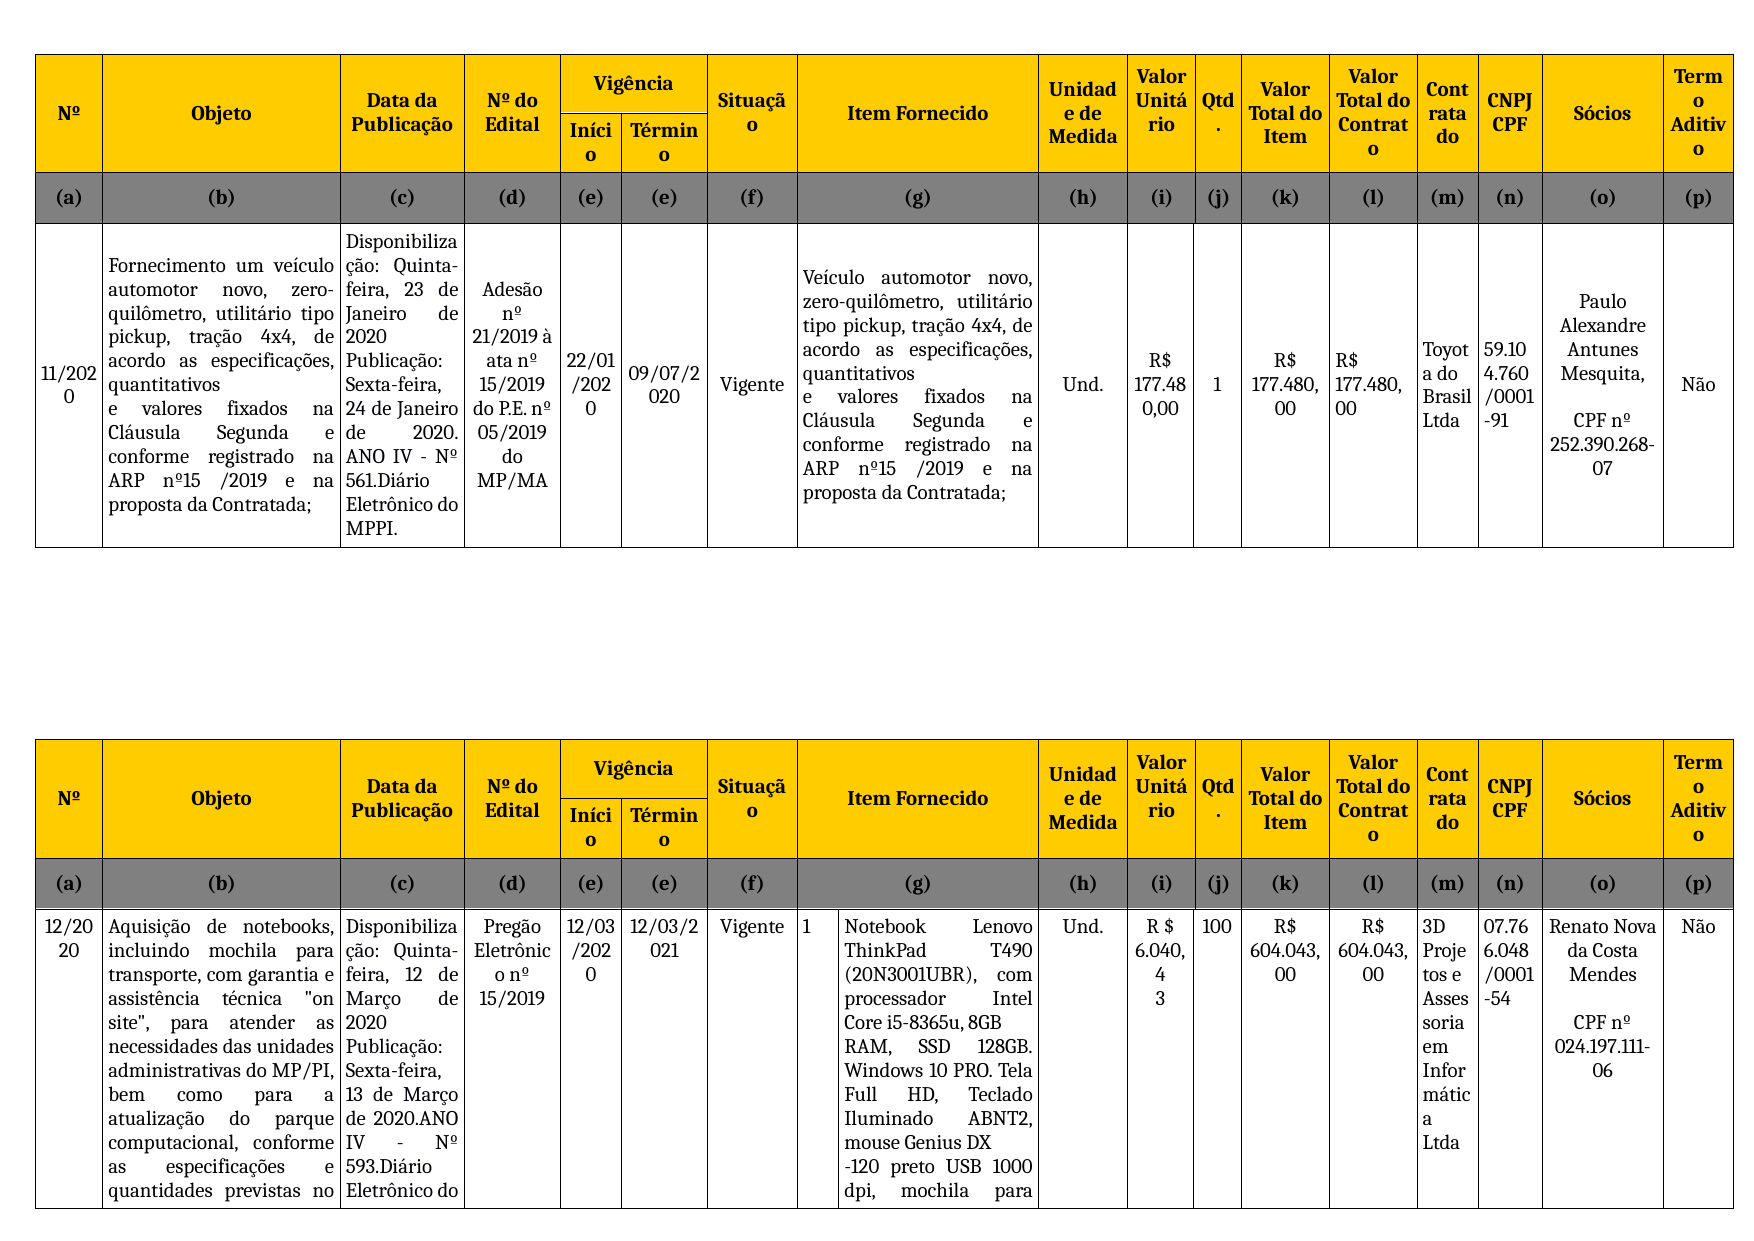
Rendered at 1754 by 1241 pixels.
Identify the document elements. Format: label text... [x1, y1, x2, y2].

table_cell Vigente [708, 910, 797, 1208]
table_cell Início [561, 799, 621, 858]
table_cell Fornecimento um veículo automotor novo, zero-quilômetro, utilitário tipo pickup, tração 4x4, de acordo as especificações, quantitativos e valores fixados na Cláusula Segunda e conforme registrado na ARP nº15 /2019 e na proposta da Contratada; [103, 224, 340, 547]
table_header Valor Total do Item [1242, 55, 1329, 172]
table_cell Aquisição de notebooks, incluindo mochila para transporte, com garantia e assistência técnica "on site", para atender as necessidades das unidades administrativas do MP/PI, bem como para a atualização do parque computacional, conforme as especificações e quantidades previstas no [103, 910, 340, 1208]
table_header Termo Aditivo [1664, 740, 1733, 858]
table_cell (f) [708, 173, 797, 223]
table_cell Disponibilização: Quinta-feira, 12 de Março de 2020 Publicação: Sexta-feira, 13 de Março de 2020.ANO IV - Nº 593.Diário Eletrônico do [341, 910, 464, 1208]
table_cell Veículo automotor novo, zero-quilômetro, utilitário tipo pickup, tração 4x4, de acordo as especificações, quantitativos e valores fixados na Cláusula Segunda e conforme registrado na ARP nº15 /2019 e na proposta da Contratada; [798, 224, 1038, 547]
table_cell (m) [1418, 173, 1478, 223]
table_cell (c) [341, 173, 464, 223]
table_header Item Fornecido [798, 740, 1038, 858]
table_cell 59.104.760/0001-91 [1479, 224, 1542, 547]
table_cell Und. [1039, 910, 1127, 1208]
table_cell 12/03/2020 [561, 910, 621, 1208]
table_cell Pregão Eletrônico nº 15/2019 [465, 910, 560, 1208]
table_cell Não [1664, 224, 1733, 547]
table_header Vigência [561, 55, 707, 112]
table_header Valor Unitário [1128, 740, 1195, 858]
table_cell R$ 604.043,00 [1330, 910, 1417, 1208]
table_header Objeto [103, 740, 340, 858]
table_cell (j) [1196, 859, 1241, 908]
table_header Valor Total do Item [1242, 740, 1329, 858]
table_cell (e) [622, 859, 707, 908]
table_header Data da Publicação [341, 740, 464, 858]
table_cell (n) [1479, 859, 1542, 908]
table_cell (i) [1128, 859, 1195, 908]
table_cell 22/01/2020 [561, 224, 621, 547]
table_cell R $ 6.040,4 3 [1128, 910, 1193, 1208]
table_cell Notebook Lenovo ThinkPad T490 (20N3001UBR), com processador Intel Core i5-8365u, 8GB RAM, SSD 128GB. Windows 10 PRO. Tela Full HD, Teclado Iluminado ABNT2, mouse Genius DX -120 preto USB 1000 dpi, mochila para [839, 910, 1038, 1208]
table_header Qtd. [1196, 55, 1241, 172]
table_header Termo Aditivo [1664, 55, 1733, 172]
table_cell (e) [561, 859, 621, 908]
table_cell (f) [708, 859, 797, 908]
table_cell (k) [1242, 173, 1329, 223]
table_cell (b) [103, 173, 340, 223]
table_cell (l) [1330, 859, 1417, 908]
table_cell (a) [36, 173, 102, 223]
table_cell (h) [1039, 859, 1127, 908]
table_cell Disponibilização: Quinta-feira, 23 de Janeiro de 2020 Publicação: Sexta-feira, 24 de Janeiro de 2020. ANO IV - Nº 561.Diário Eletrônico do MPPI. [341, 224, 464, 547]
table_header Situação [708, 55, 797, 172]
table_cell Início [561, 114, 621, 172]
table_header Nº do Edital [465, 55, 560, 172]
table_cell R$ 177.480,00 [1242, 224, 1329, 547]
table_header CNPJ CPF [1479, 740, 1542, 858]
table_cell (g) [798, 859, 1038, 908]
table_cell Adesão nº 21/2019 à ata nº 15/2019 do P.E. nº 05/2019 do MP/MA [465, 224, 560, 547]
table_header Vigência [561, 740, 707, 798]
table_cell (g) [798, 173, 1038, 223]
table_header Unidade de Medida [1039, 740, 1127, 858]
table_cell R$ 604.043,00 [1242, 910, 1329, 1208]
table_header Qtd. [1196, 740, 1241, 858]
table_cell 3D Projetos e Assessoria em Informática Ltda [1418, 910, 1478, 1208]
table_cell R$ 177.480,00 [1128, 224, 1193, 547]
table_cell (k) [1242, 859, 1329, 908]
table_cell 12/03/2021 [622, 910, 707, 1208]
table_cell 11/2020 [36, 224, 102, 547]
table_cell (d) [465, 173, 560, 223]
table_header Sócios [1543, 740, 1663, 858]
table_header Objeto [103, 55, 340, 172]
table_cell Vigente [708, 224, 797, 547]
table_header Item Fornecido [798, 55, 1038, 172]
table_header Situação [708, 740, 797, 858]
table_cell (a) [36, 859, 102, 908]
table_cell R$ 177.480,00 [1330, 224, 1417, 547]
table_header Data da Publicação [341, 55, 464, 172]
table_cell (b) [103, 859, 340, 908]
table_cell 12/2020 [36, 910, 102, 1208]
table_cell Toyota do Brasil Ltda [1418, 224, 1478, 547]
table_cell 1 [798, 910, 838, 1208]
table_header Valor Total do Contrato [1330, 740, 1417, 858]
table_cell Término [622, 799, 707, 858]
table_cell Renato Nova da Costa Mendes CPF nº 024.197.111-06 [1543, 910, 1663, 1208]
table_cell (j) [1196, 173, 1241, 223]
table_header Valor Total do Contrato [1330, 55, 1417, 172]
table_header Nº do Edital [465, 740, 560, 858]
table_cell Und. [1039, 224, 1127, 547]
table_header CNPJ CPF [1479, 55, 1542, 172]
table_cell 100 [1194, 910, 1241, 1208]
table_header Nº [36, 55, 102, 172]
table_cell (n) [1479, 173, 1542, 223]
table_cell 07.766.048/0001-54 [1479, 910, 1542, 1208]
table_cell (e) [622, 173, 707, 223]
table_cell 09/07/2020 [622, 224, 707, 547]
table_cell (o) [1543, 859, 1663, 908]
table_header Contratado [1418, 55, 1478, 172]
table_cell (l) [1330, 173, 1417, 223]
table_header Contratado [1418, 740, 1478, 858]
table_cell (d) [465, 859, 560, 908]
table_cell (h) [1039, 173, 1127, 223]
table_cell Não [1664, 910, 1733, 1208]
table_header Unidade de Medida [1039, 55, 1127, 172]
table_cell (m) [1418, 859, 1478, 908]
table_cell 1 [1194, 224, 1241, 547]
table_cell (e) [561, 173, 621, 223]
table_header Sócios [1543, 55, 1663, 172]
table_header Nº [36, 740, 102, 858]
table_cell (p) [1664, 173, 1733, 223]
table_cell (i) [1128, 173, 1195, 223]
table_cell (p) [1664, 859, 1733, 908]
table_cell (o) [1543, 173, 1663, 223]
table_header Valor Unitário [1128, 55, 1195, 172]
table_cell (c) [341, 859, 464, 908]
table_cell Paulo Alexandre Antunes Mesquita, CPF nº 252.390.268-07 [1543, 224, 1663, 547]
table_cell Término [622, 114, 707, 172]
